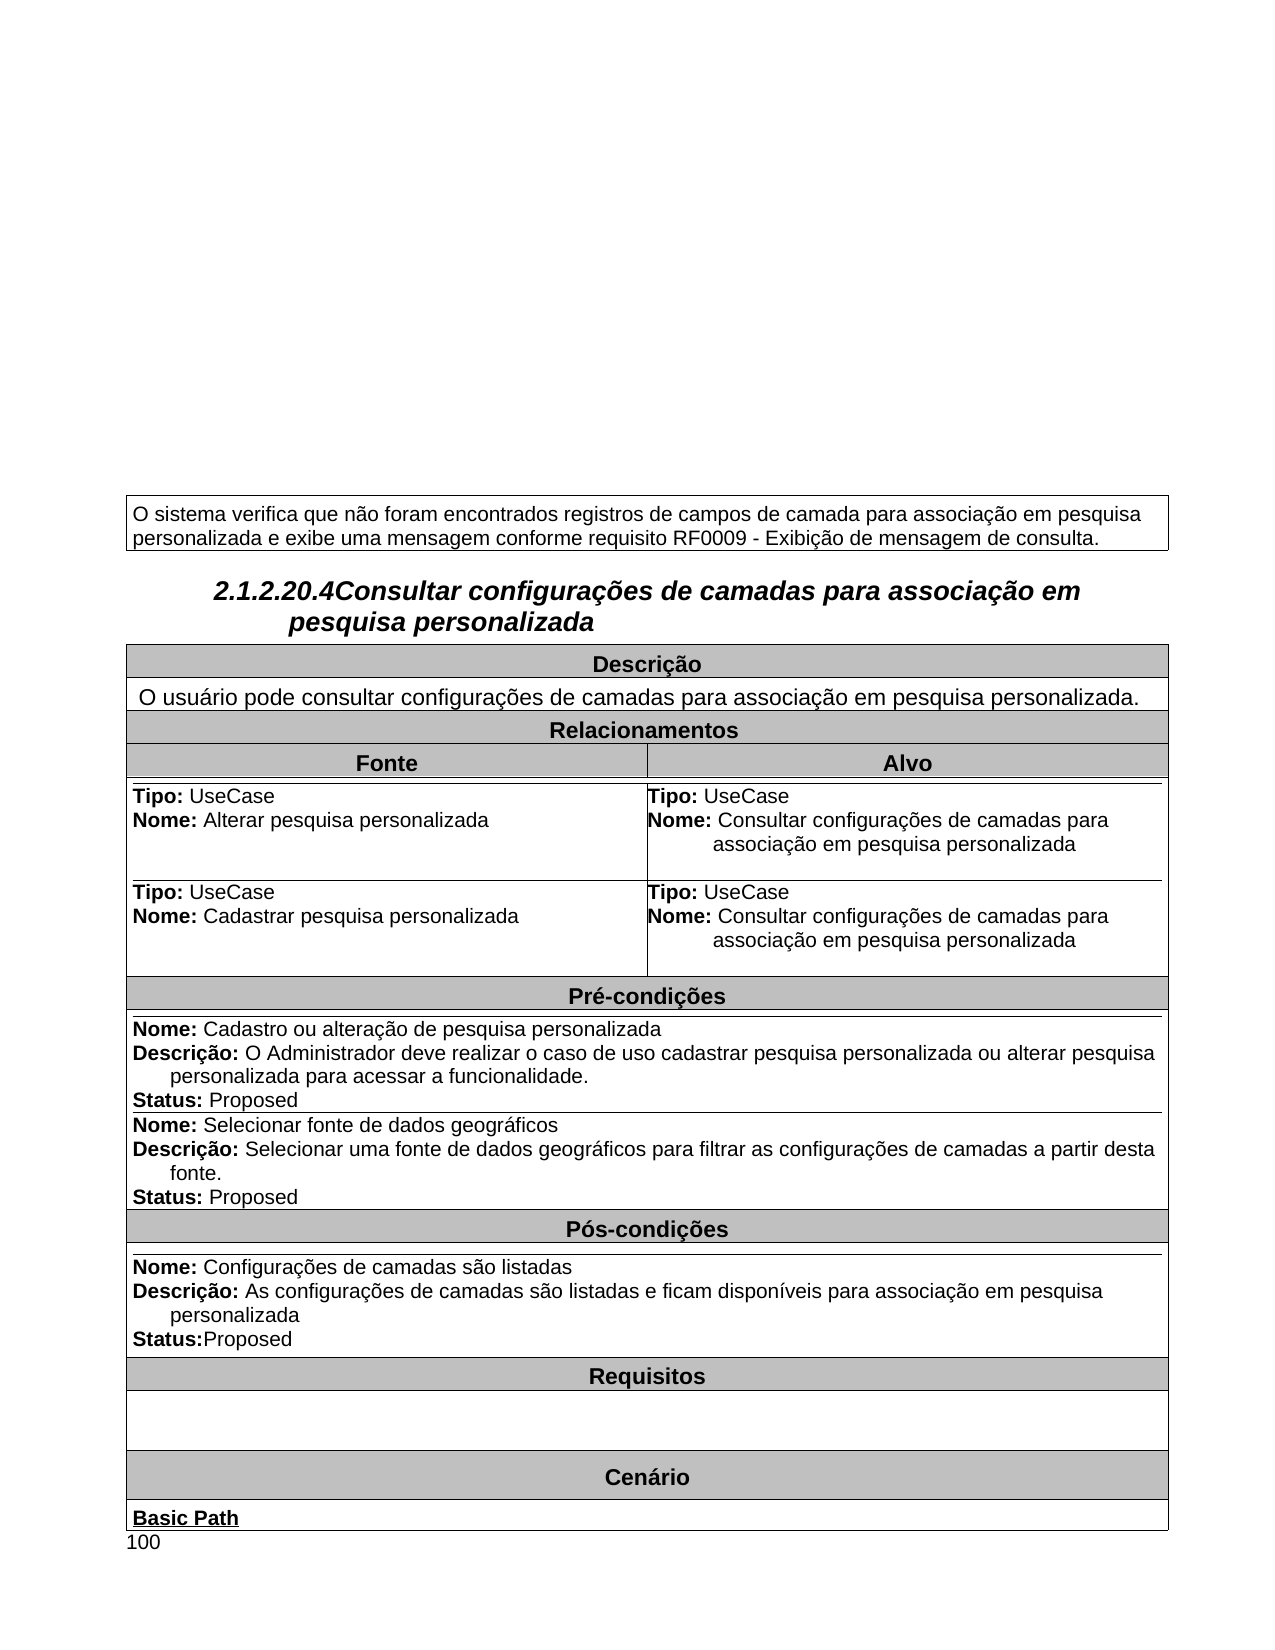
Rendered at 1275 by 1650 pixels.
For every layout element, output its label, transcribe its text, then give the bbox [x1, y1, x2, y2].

table_header Nome: Cadastro ou alteração de pesquisa personalizada Descrição: O Administrador deve realizar o caso de uso cadastrar pesquisa personalizada ou alterar pesquisa personalizada para acessar a funcionalidade. Status: Proposed [133, 1017, 1162, 1112]
table_cell Nome: Selecionar fonte de dados geográficos Descrição: Selecionar uma fonte de dados geográficos para filtrar as configurações de camadas a partir desta fonte. Status: Proposed [133, 1113, 1162, 1209]
table_cell Alvo [648, 744, 1168, 776]
table_cell [127, 778, 1168, 976]
table_cell Tipo: UseCase Nome: Cadastrar pesquisa personalizada [133, 881, 647, 976]
table_cell Cenário [127, 1451, 1168, 1499]
table_cell Basic Path [127, 1500, 1168, 1529]
table_cell Pós-condições [127, 1210, 1168, 1242]
table_cell [127, 1391, 1168, 1450]
table_cell Pré-condições [127, 977, 1168, 1009]
list Consultar configurações de camadas para associação em pesquisa personalizada [214, 575, 1155, 638]
table_header Descrição [127, 645, 1168, 677]
table_cell Relacionamentos [127, 711, 1168, 743]
table_cell Requisitos [127, 1358, 1168, 1390]
table_header Tipo: UseCase Nome: Consultar configurações de camadas para associação em pesquisa personalizada [648, 784, 1162, 879]
table_cell Fonte [127, 744, 647, 776]
table_cell O usuário pode consultar configurações de camadas para associação em pesquisa personalizada. [127, 678, 1168, 710]
table_cell [127, 1243, 1168, 1357]
table_cell Tipo: UseCase Nome: Consultar configurações de camadas para associação em pesquisa personalizada [648, 881, 1162, 976]
table_cell O sistema verifica que não foram encontrados registros de campos de camada para associação em pesquisa personalizada e exibe uma mensagem conforme requisito RF0009 - Exibição de mensagem de consulta. [127, 496, 1168, 550]
table_cell [127, 1010, 1168, 1209]
table_header Tipo: UseCase Nome: Alterar pesquisa personalizada [133, 784, 647, 879]
table_header Nome: Configurações de camadas são listadas Descrição: As configurações de camadas são listadas e ficam disponíveis para associação em pesquisa personalizada Status:Proposed [133, 1255, 1162, 1351]
